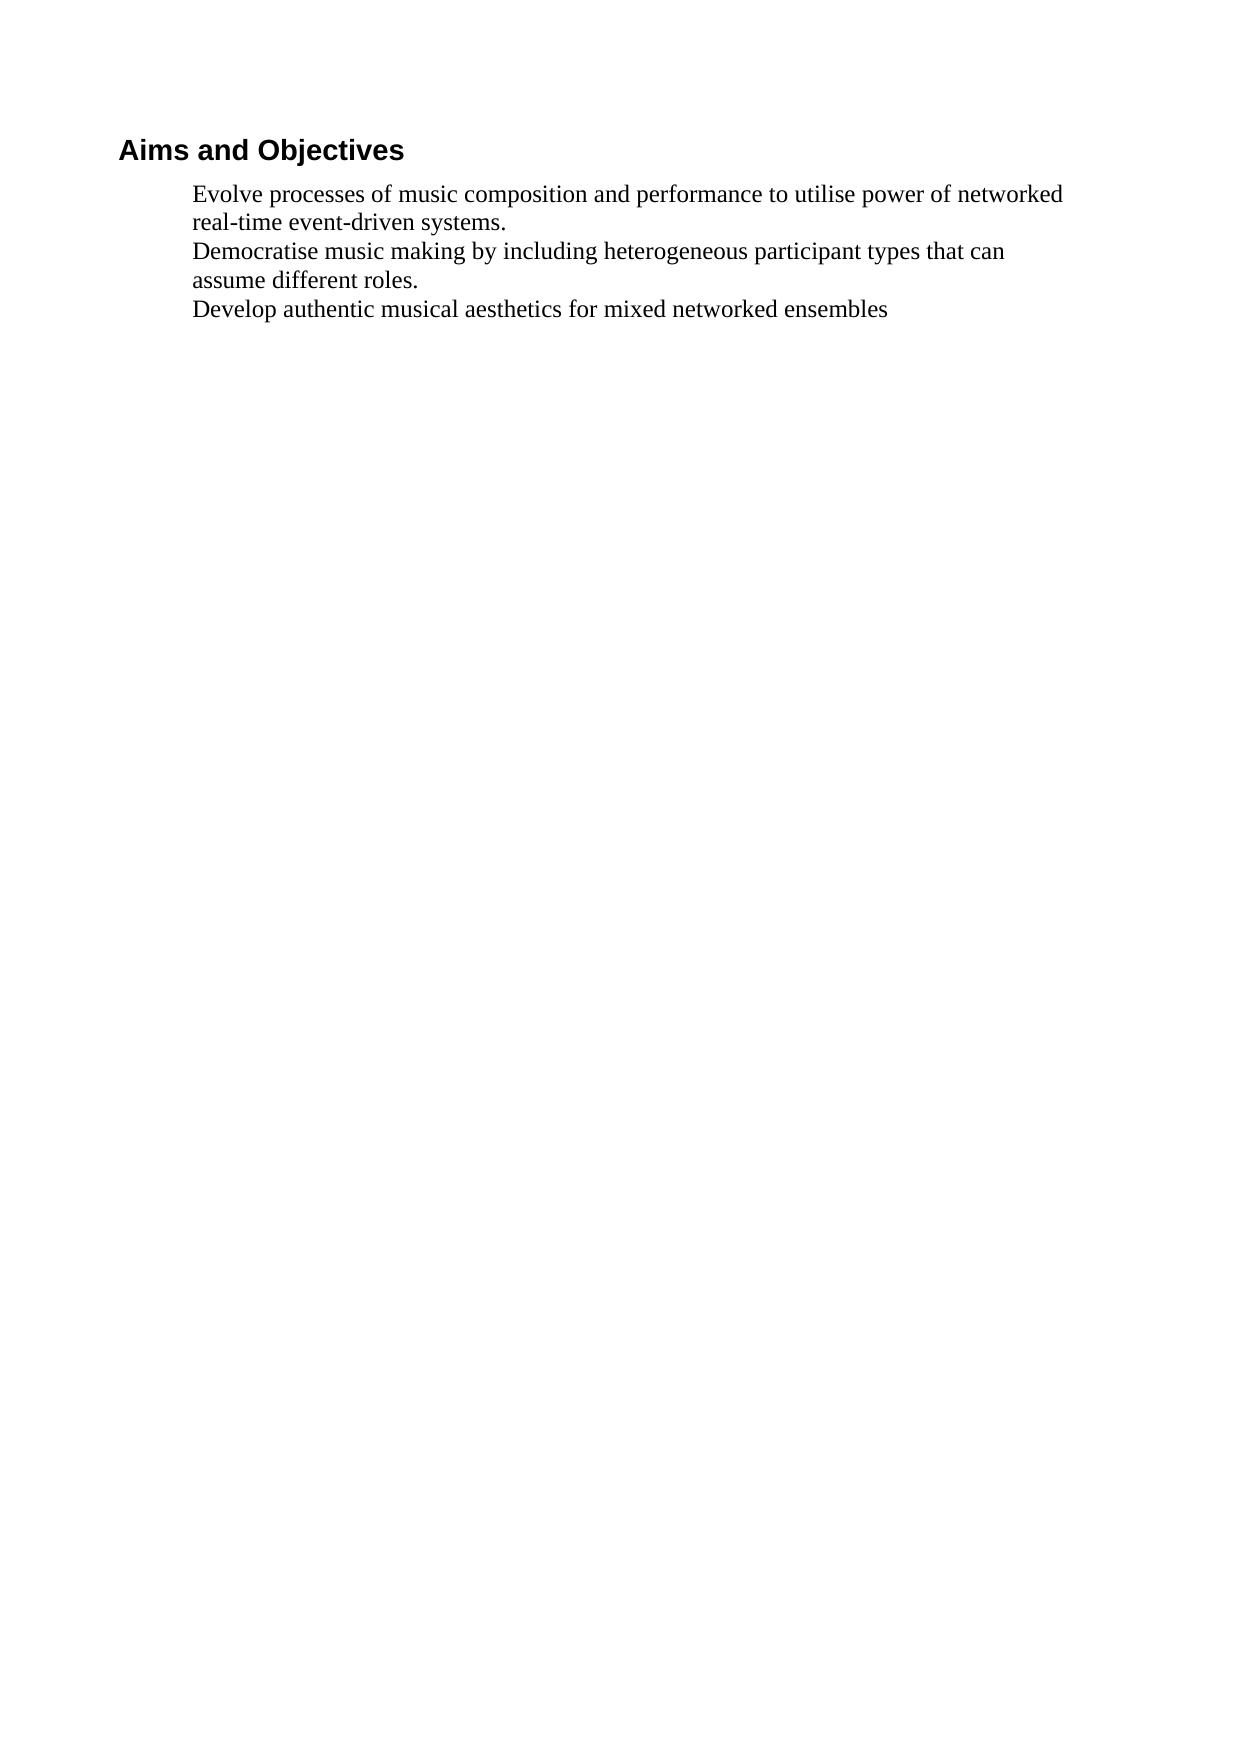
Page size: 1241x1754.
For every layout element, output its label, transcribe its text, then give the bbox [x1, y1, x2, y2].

text Democratise music making by including heterogeneous participant types that can assume different roles. [118, 236, 1122, 294]
text Develop authentic musical aesthetics for mixed networked ensembles [118, 294, 1122, 322]
text Evolve processes of music composition and performance to utilise power of networked [118, 179, 1122, 207]
text real-time event-driven systems. [118, 207, 1122, 236]
subtitle Aims and Objectives [118, 133, 1122, 166]
